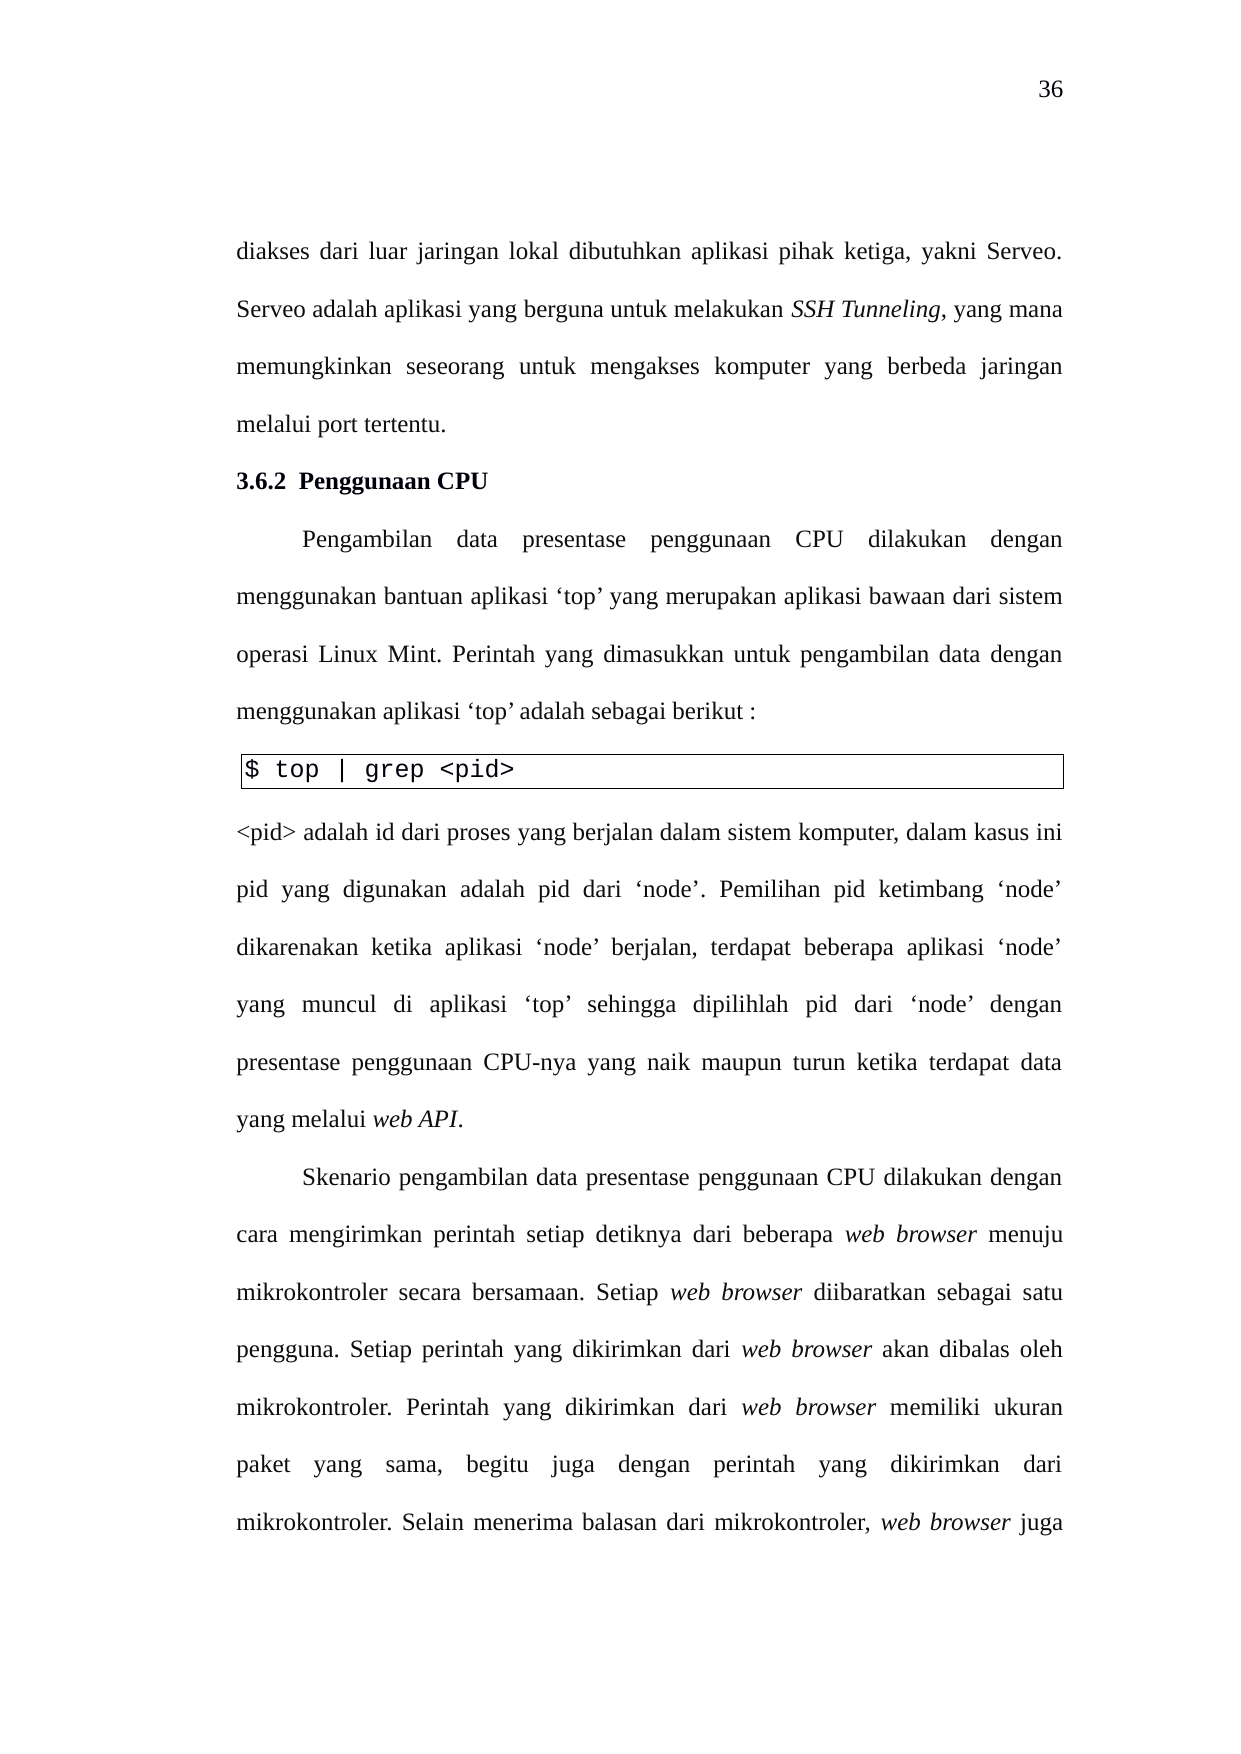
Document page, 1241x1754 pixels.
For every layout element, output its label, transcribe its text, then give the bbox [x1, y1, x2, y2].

text Skenario pengambilan data presentase penggunaan CPU dilakukan dengan cara mengirimkan perintah setiap detiknya dari beberapa web browser menuju mikrokontroler secara bersamaan. Setiap web browser diibaratkan sebagai satu pengguna. Setiap perintah yang dikirimkan dari web browser akan dibalas oleh mikrokontroler. Perintah yang dikirimkan dari web browser memiliki ukuran paket yang sama, begitu juga dengan perintah yang dikirimkan dari mikrokontroler. Selain menerima balasan dari mikrokontroler, web browser juga [236, 1162, 1063, 1536]
subtitle 3.6.2 Penggunaan CPU [236, 466, 1063, 495]
text Pengambilan data presentase penggunaan CPU dilakukan dengan menggunakan bantuan aplikasi ‘top’ yang merupakan aplikasi bawaan dari sistem operasi Linux Mint. Perintah yang dimasukkan untuk pengambilan data dengan menggunakan aplikasi ‘top’ adalah sebagai berikut : [236, 524, 1063, 725]
table_header $ top | grep <pid> [242, 755, 1063, 788]
text <pid> adalah id dari proses yang berjalan dalam sistem komputer, dalam kasus ini pid yang digunakan adalah pid dari ‘node’. Pemilihan pid ketimbang ‘node’ dikarenakan ketika aplikasi ‘node’ berjalan, terdapat beberapa aplikasi ‘node’ yang muncul di aplikasi ‘top’ sehingga dipilihlah pid dari ‘node’ dengan presentase penggunaan CPU-nya yang naik maupun turun ketika terdapat data yang melalui web API. [236, 817, 1063, 1133]
text diakses dari luar jaringan lokal dibutuhkan aplikasi pihak ketiga, yakni Serveo. Serveo adalah aplikasi yang berguna untuk melakukan SSH Tunneling, yang mana memungkinkan seseorang untuk mengakses komputer yang berbeda jaringan melalui port tertentu. [236, 236, 1063, 437]
